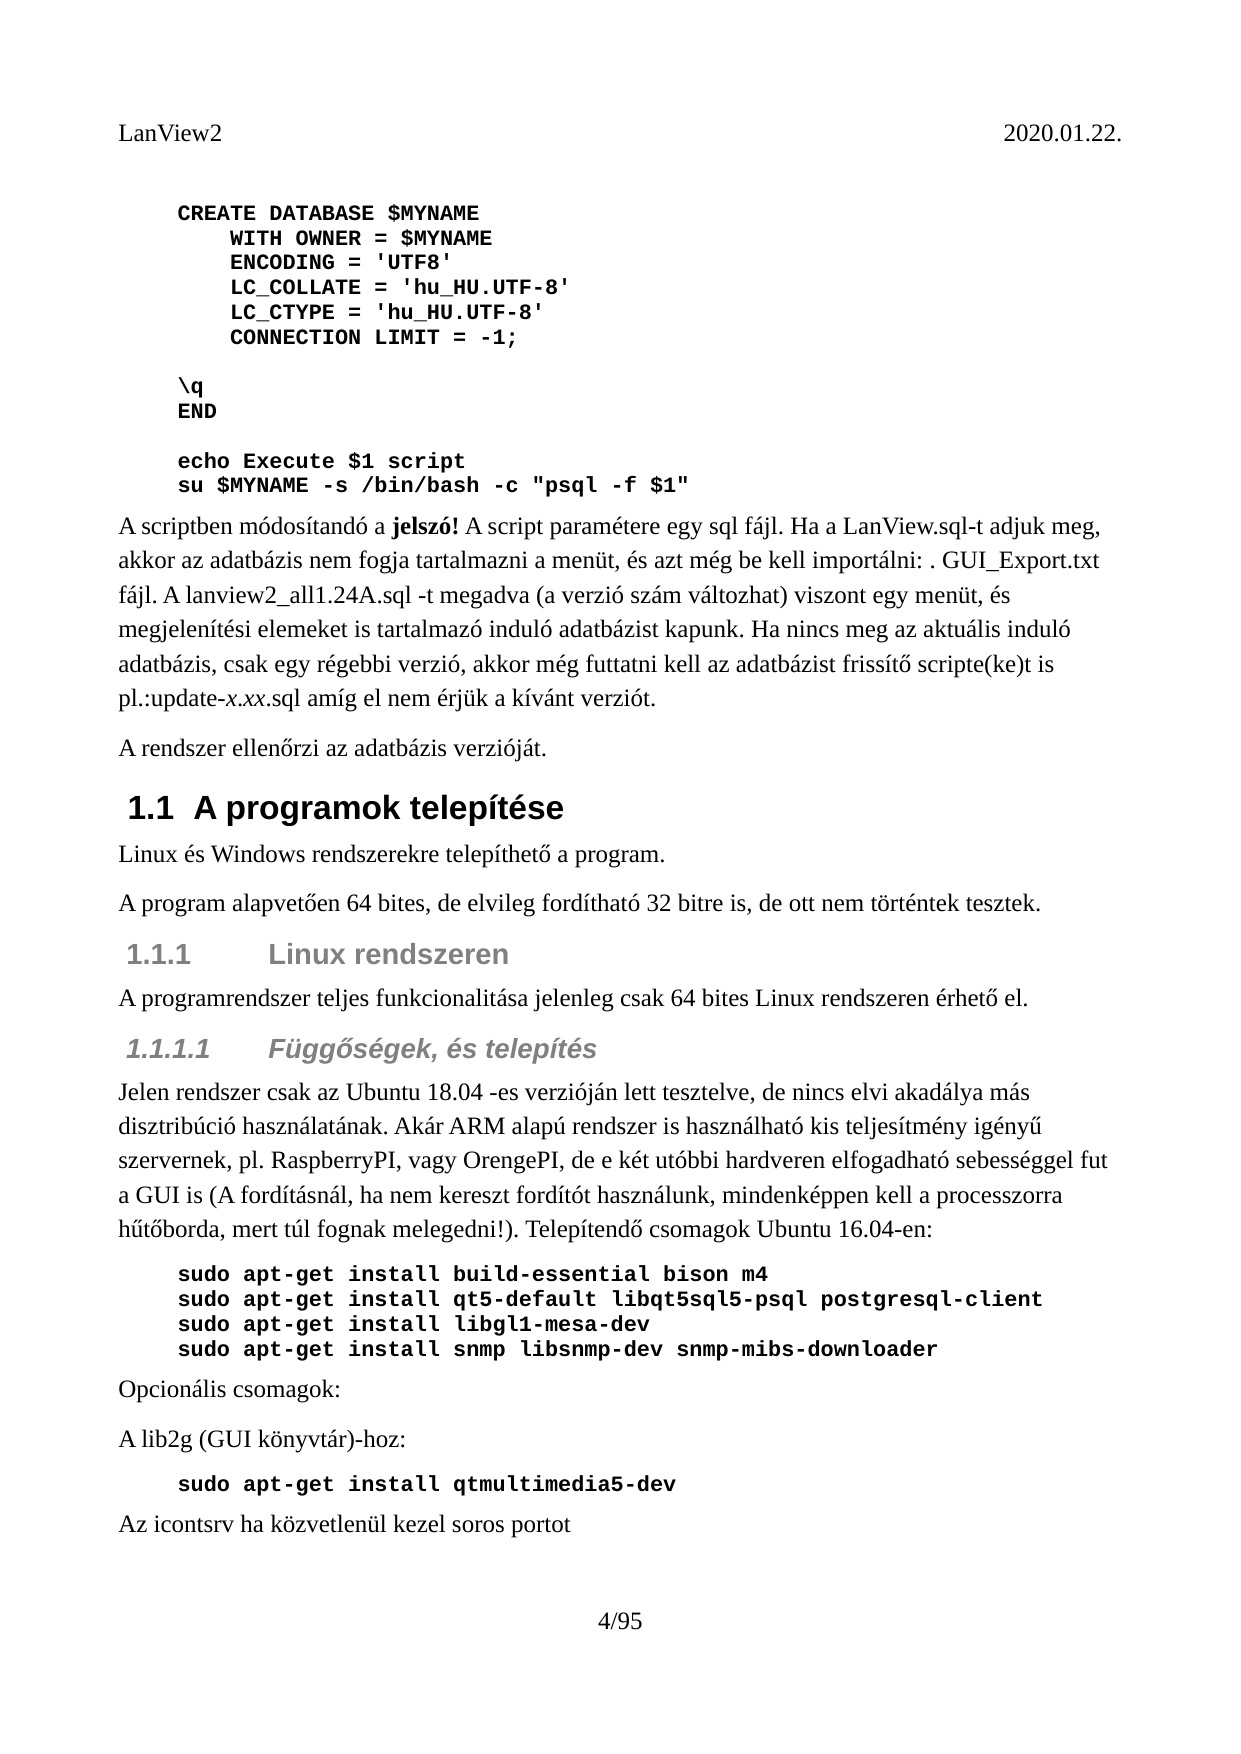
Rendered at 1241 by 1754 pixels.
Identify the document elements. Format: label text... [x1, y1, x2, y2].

text CREATE DATABASE $MYNAME WITH OWNER = $MYNAME ENCODING = 'UTF8' LC_COLLATE = 'hu_HU.UTF-8' LC_CTYPE = 'hu_HU.UTF-8' CONNECTION LIMIT = -1; \q END echo Execute $1 script su $MYNAME -s /bin/bash -c "psql -f $1" [177, 177, 1122, 499]
text A programrendszer teljes funkcionalitása jelenleg csak 64 bites Linux rendszeren érhető el. [118, 983, 1122, 1012]
text A rendszer ellenőrzi az adatbázis verzióját. [118, 733, 1122, 761]
text A scriptben módosítandó a jelszó! A script paramétere egy sql fájl. Ha a LanView.sql-t adjuk meg, akkor az adatbázis nem fogja tartalmazni a menüt, és azt még be kell importálni: . GUI_Export.txt fájl. A lanview2_all1.24A.sql -t megadva (a verzió szám változhat) viszont egy menüt, és megjelenítési elemeket is tartalmazó induló adatbázist kapunk. Ha nincs meg az aktuális induló adatbázis, csak egy régebbi verzió, akkor még futtatni kell az adatbázist frissítő scripte(ke)t is pl.:update-x.xx.sql amíg el nem érjük a kívánt verziót. [118, 511, 1122, 712]
text Linux és Windows rendszerekre telepíthető a program. [118, 839, 1122, 868]
subtitle Függőségek, és telepítés [118, 1032, 1122, 1064]
text A lib2g (GUI könyvtár)-hoz: [118, 1424, 1122, 1452]
text Jelen rendszer csak az Ubuntu 18.04 -es verzióján lett tesztelve, de nincs elvi akadálya más disztribúció használatának. Akár ARM alapú rendszer is használható kis teljesítmény igényű szervernek, pl. RaspberryPI, vagy OrengePI, de e két utóbbi hardveren elfogadható sebességgel fut a GUI is (A fordításnál, ha nem kereszt fordítót használunk, mindenképpen kell a processzorra hűtőborda, mert túl fognak melegedni!). Telepítendő csomagok Ubuntu 16.04-en: [118, 1077, 1122, 1243]
subtitle A programok telepítése [118, 788, 1122, 827]
text Az icontsrv ha közvetlenül kezel soros portot [118, 1509, 1122, 1538]
text A program alapvetően 64 bites, de elvileg fordítható 32 bitre is, de ott nem történtek tesztek. [118, 888, 1122, 917]
text sudo apt-get install qtmultimedia5-dev [177, 1473, 1122, 1497]
text Opcionális csomagok: [118, 1374, 1122, 1403]
text sudo apt-get install build-essential bison m4 sudo apt-get install qt5-default libqt5sql5-psql postgresql-client sudo apt-get install libgl1-mesa-dev sudo apt-get install snmp libsnmp-dev snmp-mibs-downloader [177, 1264, 1122, 1363]
subtitle Linux rendszeren [118, 937, 1122, 971]
